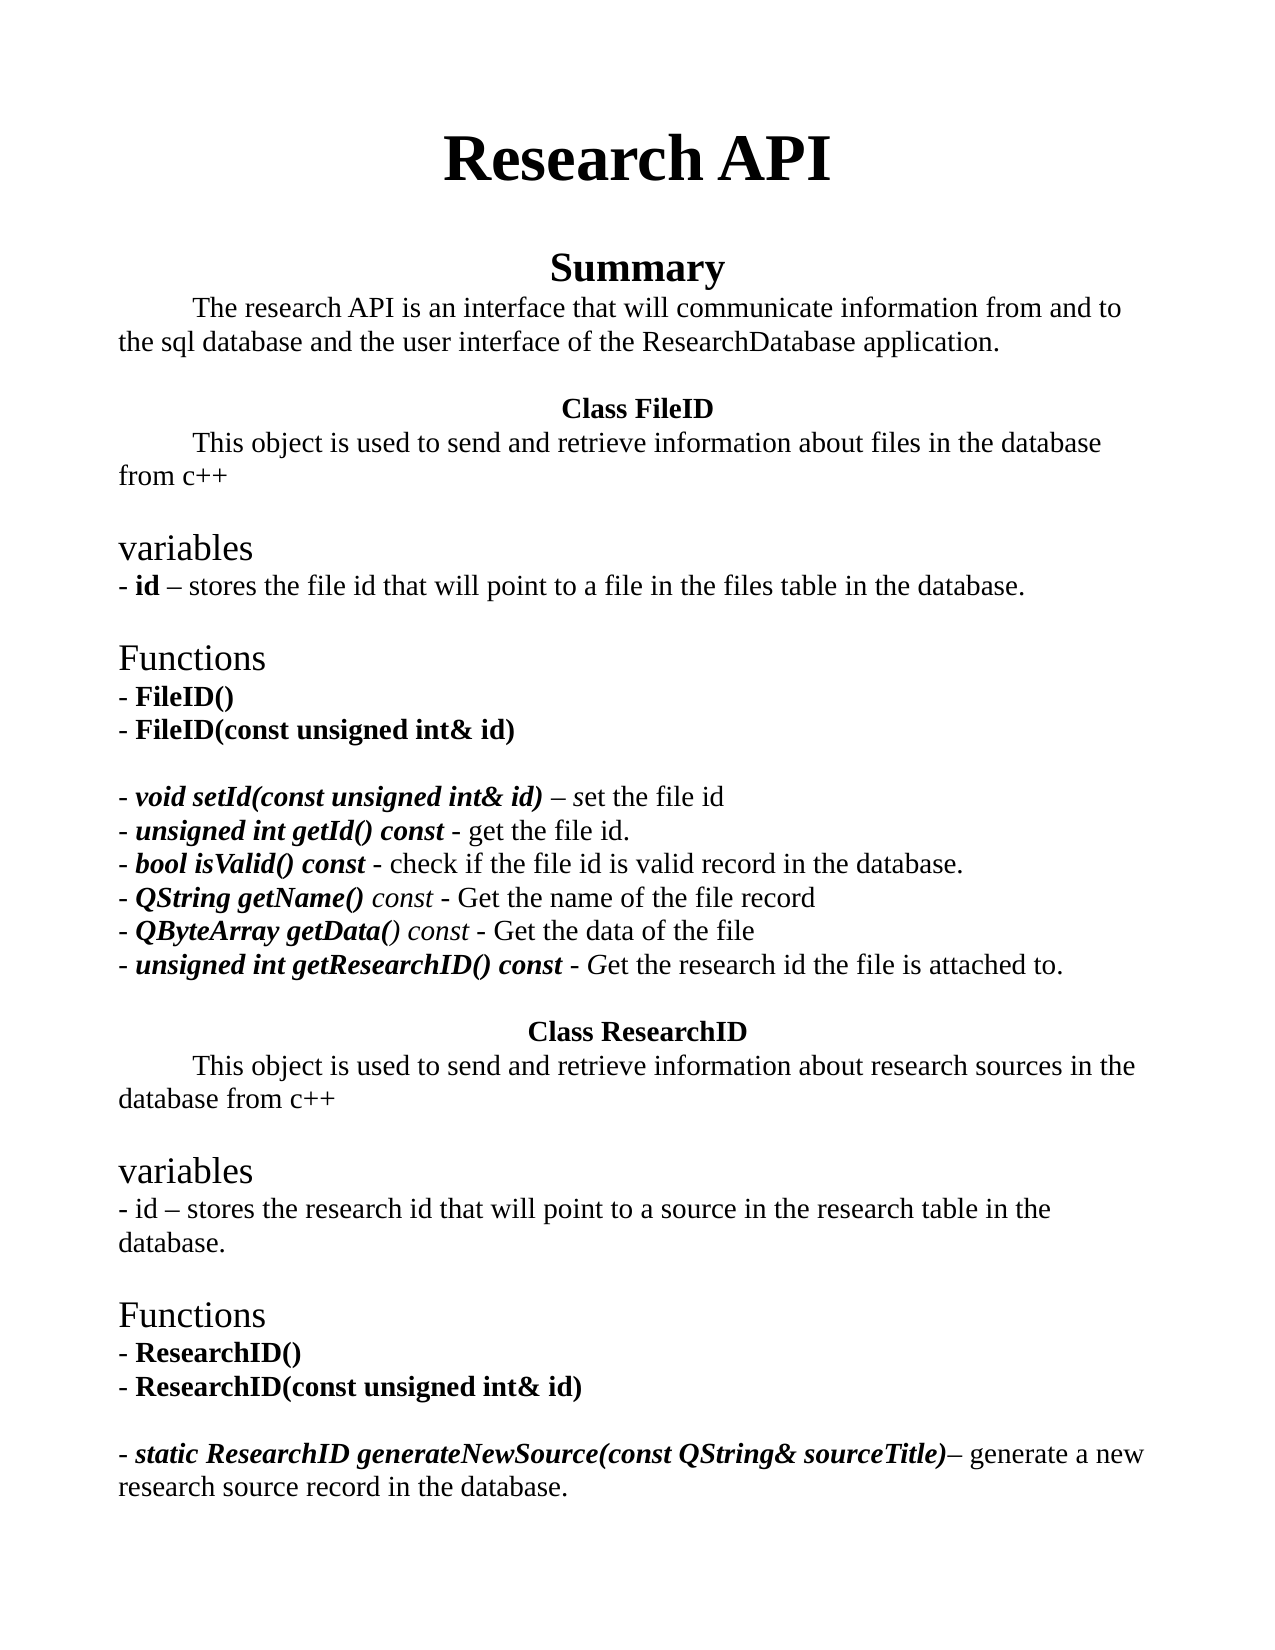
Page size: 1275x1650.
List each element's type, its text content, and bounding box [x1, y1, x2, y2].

text - FileID() [118, 679, 1157, 712]
text - unsigned int getResearchID() const - Get the research id the file is attached to. [118, 947, 1157, 981]
text - ResearchID() [118, 1335, 1157, 1369]
text The research API is an interface that will communicate information from and to the sql database and the user interface of the ResearchDatabase application. [118, 291, 1157, 358]
text variables [118, 525, 1157, 568]
text Functions [118, 636, 1157, 679]
text - static ResearchID generateNewSource(const QString& sourceTitle)– generate a new research source record in the database. [118, 1436, 1157, 1503]
text This object is used to send and retrieve information about research sources in the database from c++ [118, 1048, 1157, 1115]
text - void setId(const unsigned int& id) – set the file id [118, 779, 1157, 813]
text Class FileID [118, 391, 1157, 425]
text - id – stores the file id that will point to a file in the files table in the database. [118, 568, 1157, 602]
text Class ResearchID [118, 1014, 1157, 1048]
text - unsigned int getId() const - get the file id. [118, 813, 1157, 846]
text - QByteArray getData() const - Get the data of the file [118, 913, 1157, 947]
text Research API [118, 118, 1157, 195]
text - ResearchID(const unsigned int& id) [118, 1369, 1157, 1402]
text Summary [118, 243, 1157, 291]
text variables [118, 1148, 1157, 1191]
text - QString getName() const - Get the name of the file record [118, 880, 1157, 913]
text - id – stores the research id that will point to a source in the research table in the database. [118, 1191, 1157, 1258]
text - FileID(const unsigned int& id) [118, 712, 1157, 746]
text - bool isValid() const - check if the file id is valid record in the database. [118, 846, 1157, 880]
text This object is used to send and retrieve information about files in the database from c++ [118, 425, 1157, 492]
text Functions [118, 1292, 1157, 1335]
